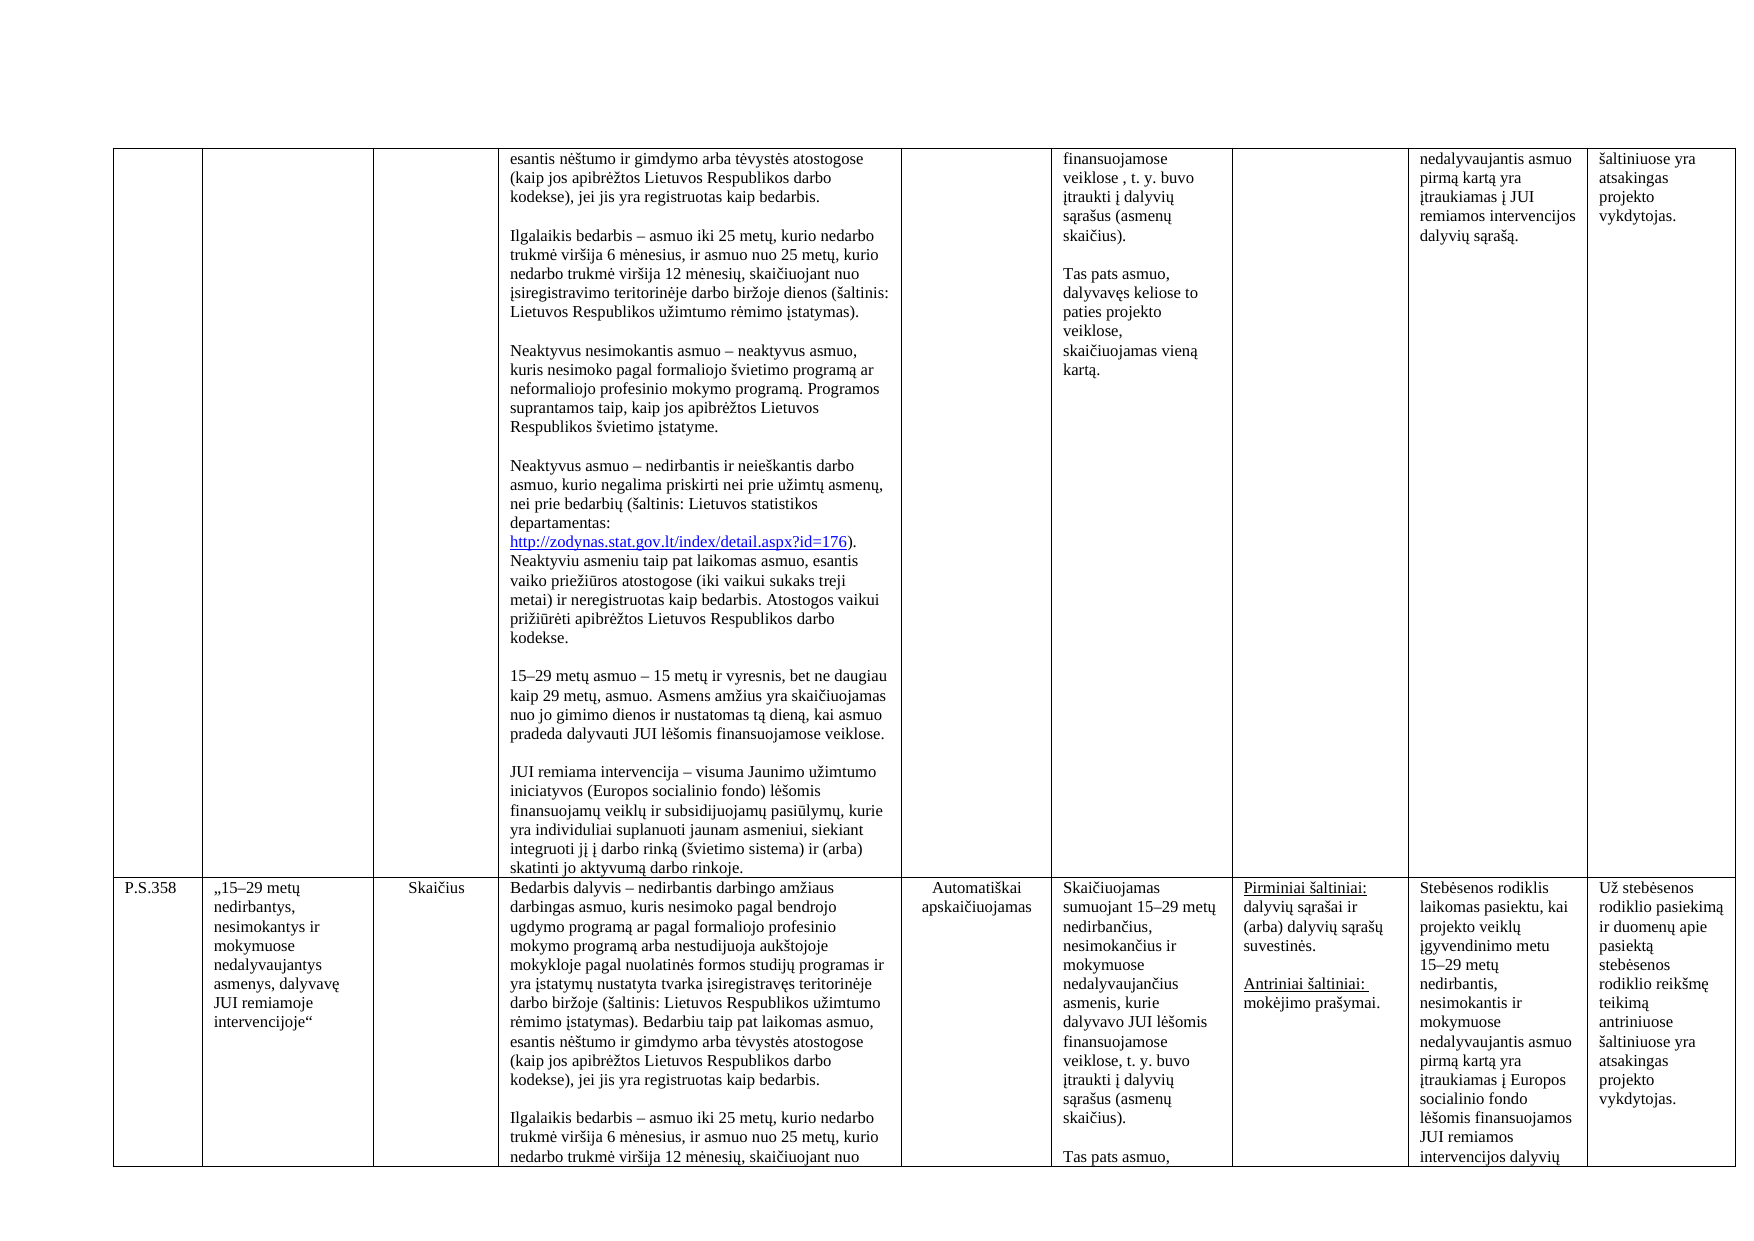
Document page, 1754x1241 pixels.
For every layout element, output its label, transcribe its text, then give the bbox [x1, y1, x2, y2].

table_cell „15–29 metų nedirbantys, nesimokantys ir mokymuose nedalyvaujantys asmenys, dalyvavę JUI remiamoje intervencijoje“ [203, 878, 373, 1166]
table_cell [114, 149, 202, 877]
table_cell P.S.358 [114, 878, 202, 1166]
table_cell Pirminiai šaltiniai: dalyvių sąrašai ir (arba) dalyvių sąrašų suvestinės. Antriniai šaltiniai: mokėjimo prašymai. [1233, 878, 1408, 1166]
table_cell Stebėsenos rodiklis laikomas pasiektu, kai projekto veiklų įgyvendinimo metu 15–29 metų nedirbantis, nesimokantis ir mokymuose nedalyvaujantis asmuo pirmą kartą yra įtraukiamas į Europos socialinio fondo lėšomis finansuojamos JUI remiamos intervencijos dalyvių [1409, 878, 1587, 1166]
table_cell esantis nėštumo ir gimdymo arba tėvystės atostogose (kaip jos apibrėžtos Lietuvos Respublikos darbo kodekse), jei jis yra registruotas kaip bedarbis. Ilgalaikis bedarbis – asmuo iki 25 metų, kurio nedarbo trukmė viršija 6 mėnesius, ir asmuo nuo 25 metų, kurio nedarbo trukmė viršija 12 mėnesių, skaičiuojant nuo įsiregistravimo teritorinėje darbo biržoje dienos (šaltinis: Lietuvos Respublikos užimtumo rėmimo įstatymas). Neaktyvus nesimokantis asmuo – neaktyvus asmuo, kuris nesimoko pagal formaliojo švietimo programą ar neformaliojo profesinio mokymo programą. Programos suprantamos taip, kaip jos apibrėžtos Lietuvos Respublikos švietimo įstatyme. Neaktyvus asmuo – nedirbantis ir neieškantis darbo asmuo, kurio negalima priskirti nei prie užimtų asmenų, nei prie bedarbių (šaltinis: Lietuvos statistikos departamentas: http://zodynas.stat.gov.lt/index/detail.aspx?id=176). Neaktyviu asmeniu taip pat laikomas asmuo, esantis vaiko priežiūros atostogose (iki vaikui sukaks treji metai) ir neregistruotas kaip bedarbis. Atostogos vaikui prižiūrėti apibrėžtos Lietuvos Respublikos darbo kodekse. 15–29 metų asmuo – 15 metų ir vyresnis, bet ne daugiau kaip 29 metų, asmuo. Asmens amžius yra skaičiuojamas nuo jo gimimo dienos ir nustatomas tą dieną, kai asmuo pradeda dalyvauti JUI lėšomis finansuojamose veiklose. JUI remiama intervencija – visuma Jaunimo užimtumo iniciatyvos (Europos socialinio fondo) lėšomis finansuojamų veiklų ir subsidijuojamų pasiūlymų, kurie yra individuliai suplanuoti jaunam asmeniui, siekiant integruoti jį į darbo rinką (švietimo sistema) ir (arba) skatinti jo aktyvumą darbo rinkoje. [499, 149, 901, 877]
table_cell nedalyvaujantis asmuo pirmą kartą yra įtraukiamas į JUI remiamos intervencijos dalyvių sąrašą. [1409, 149, 1587, 877]
table_cell [203, 149, 373, 877]
table_cell [902, 149, 1051, 877]
table_cell [1233, 149, 1408, 877]
table_cell Bedarbis dalyvis – nedirbantis darbingo amžiaus darbingas asmuo, kuris nesimoko pagal bendrojo ugdymo programą ar pagal formaliojo profesinio mokymo programą arba nestudijuoja aukštojoje mokykloje pagal nuolatinės formos studijų programas ir yra įstatymų nustatyta tvarka įsiregistravęs teritorinėje darbo biržoje (šaltinis: Lietuvos Respublikos užimtumo rėmimo įstatymas). Bedarbiu taip pat laikomas asmuo, esantis nėštumo ir gimdymo arba tėvystės atostogose (kaip jos apibrėžtos Lietuvos Respublikos darbo kodekse), jei jis yra registruotas kaip bedarbis. Ilgalaikis bedarbis – asmuo iki 25 metų, kurio nedarbo trukmė viršija 6 mėnesius, ir asmuo nuo 25 metų, kurio nedarbo trukmė viršija 12 mėnesių, skaičiuojant nuo [499, 878, 901, 1166]
table_cell finansuojamose veiklose , t. y. buvo įtraukti į dalyvių sąrašus (asmenų skaičius). Tas pats asmuo, dalyvavęs keliose to paties projekto veiklose, skaičiuojamas vieną kartą. [1052, 149, 1232, 877]
table_cell Skaičius [374, 878, 498, 1166]
table_cell [374, 149, 498, 877]
table_cell Automatiškai apskaičiuojamas [902, 878, 1051, 1166]
table_cell Už stebėsenos rodiklio pasiekimą ir duomenų apie pasiektą stebėsenos rodiklio reikšmę teikimą antriniuose šaltiniuose yra atsakingas projekto vykdytojas. [1588, 878, 1735, 1166]
table_cell šaltiniuose yra atsakingas projekto vykdytojas. [1588, 149, 1735, 877]
table_cell Skaičiuojamas sumuojant 15–29 metų nedirbančius, nesimokančius ir mokymuose nedalyvaujančius asmenis, kurie dalyvavo JUI lėšomis finansuojamose veiklose, t. y. buvo įtraukti į dalyvių sąrašus (asmenų skaičius). Tas pats asmuo, [1052, 878, 1232, 1166]
